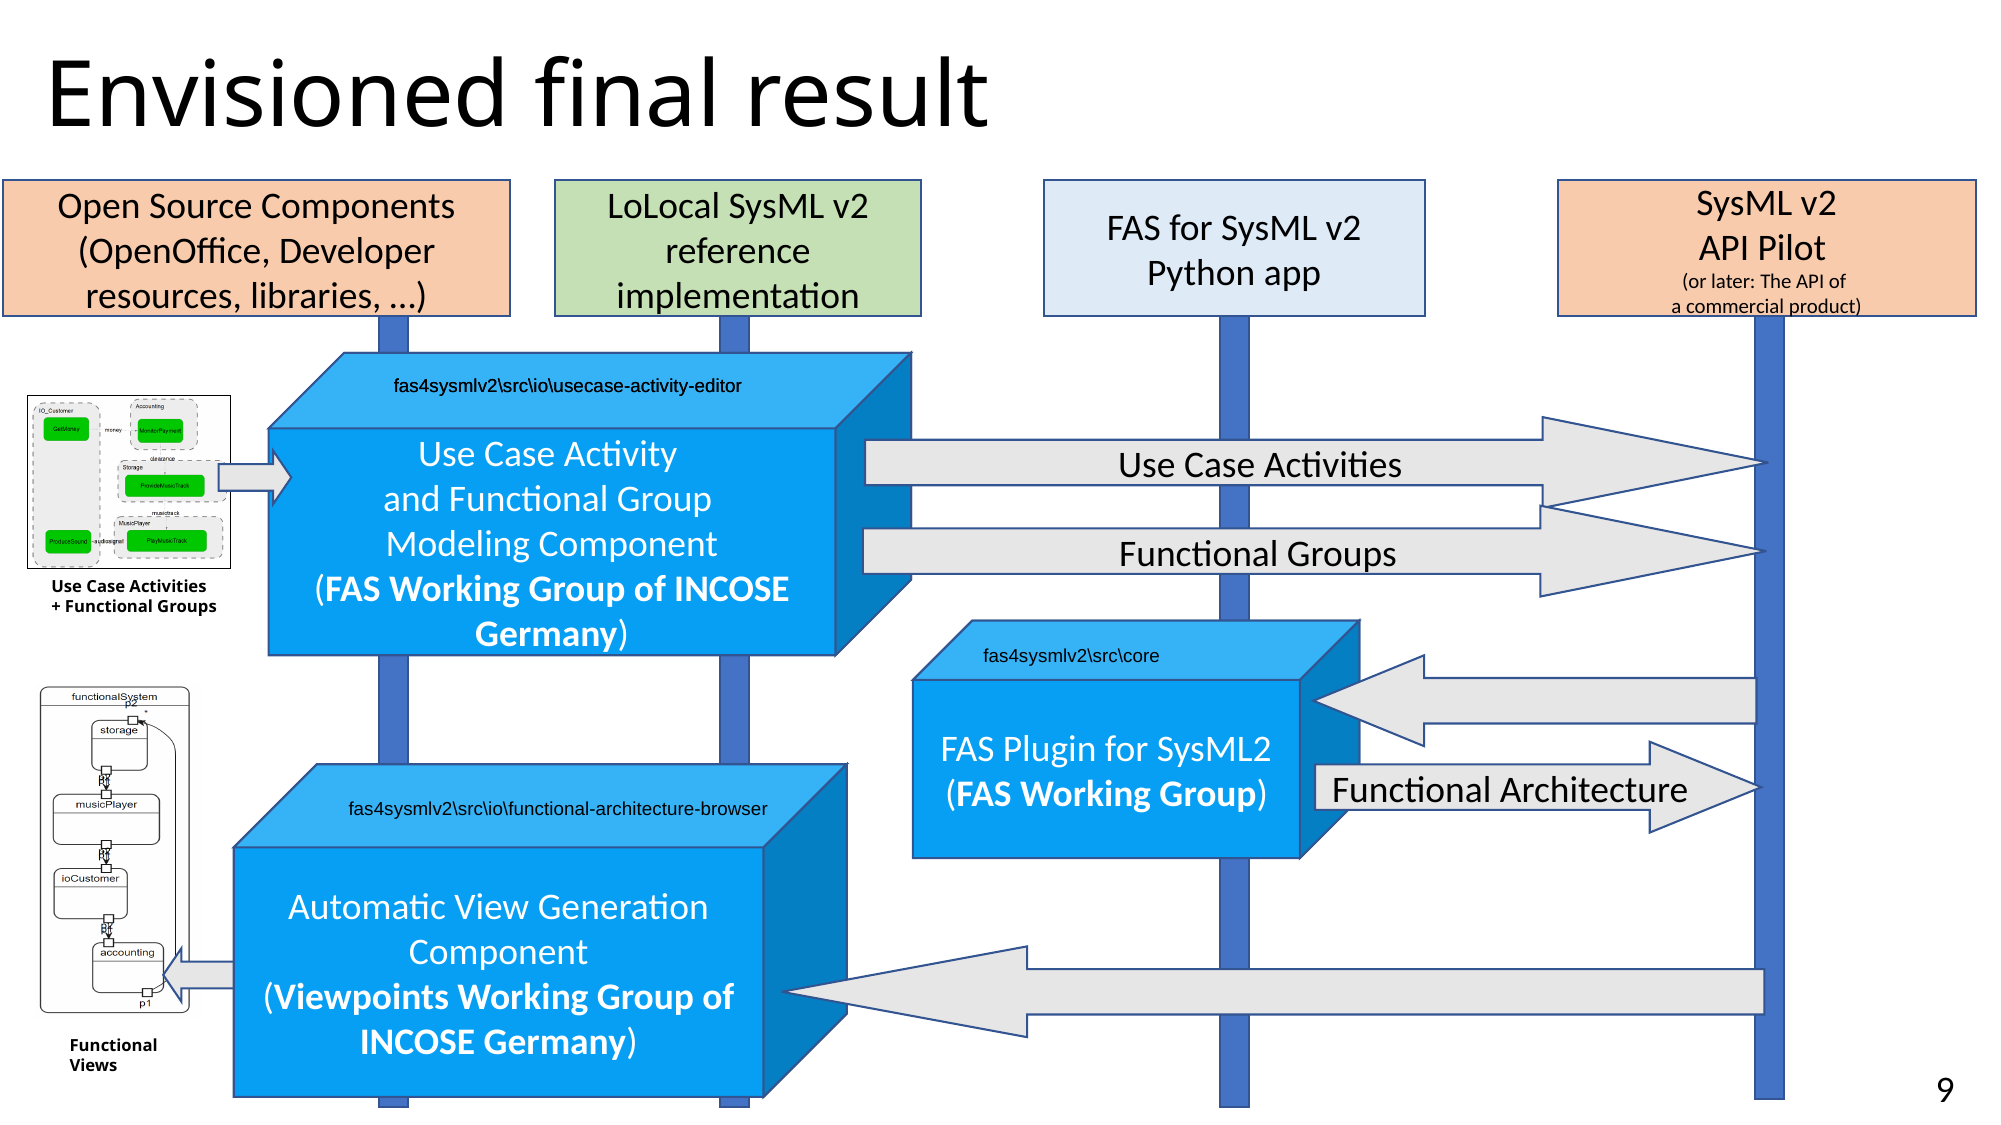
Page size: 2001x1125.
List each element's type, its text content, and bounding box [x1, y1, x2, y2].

text_box Functional Groups [862, 505, 1767, 597]
text_box [378, 316, 408, 352]
text_box [218, 450, 292, 505]
text_box Automatic View Generation Component (Viewpoints Working Group of INCOSE Germany) [233, 848, 763, 1097]
text_box SysML v2 API Pilot (or later: The API of a commercial product) [1557, 180, 1976, 316]
text_box Use Case Activity and Functional Group Modeling Component (FAS Working Group of INCOSE Germany) [268, 429, 835, 656]
text_box [720, 656, 750, 764]
title Envisioned final result [29, 39, 1759, 131]
text_box fas4sysmlv2\src\io\functional-architecture-browser [333, 791, 1052, 849]
text_box LoLocal SysML v2 reference implementation [555, 180, 922, 316]
text_box Open Source Components (OpenOffice, Developer resources, libraries, …) [3, 180, 511, 316]
picture [27, 395, 231, 569]
picture [35, 684, 201, 1019]
text_box Functional Architecture [1314, 741, 1762, 833]
text_box fas4sysmlv2\src\core [968, 637, 1686, 695]
text_box Use Case Activities [864, 417, 1769, 507]
text_box fas4sysmlv2\src\io\usecase-activity-editor [378, 368, 1097, 426]
slide_number [1921, 1057, 1951, 1083]
text_box [1219, 486, 1249, 528]
text_box FAS Plugin for SysML2 (FAS Working Group) [912, 680, 1299, 859]
text_box Use Case Activities + Functional Groups [36, 568, 232, 624]
text_box [720, 316, 750, 352]
text_box [1219, 574, 1249, 620]
text_box Functional Views [54, 1027, 173, 1083]
text_box [378, 656, 408, 764]
text_box [1219, 316, 1249, 439]
text_box [200, 316, 1866, 1108]
text_box [163, 948, 233, 1002]
text_box FAS for SysML v2 Python app [1043, 180, 1426, 316]
